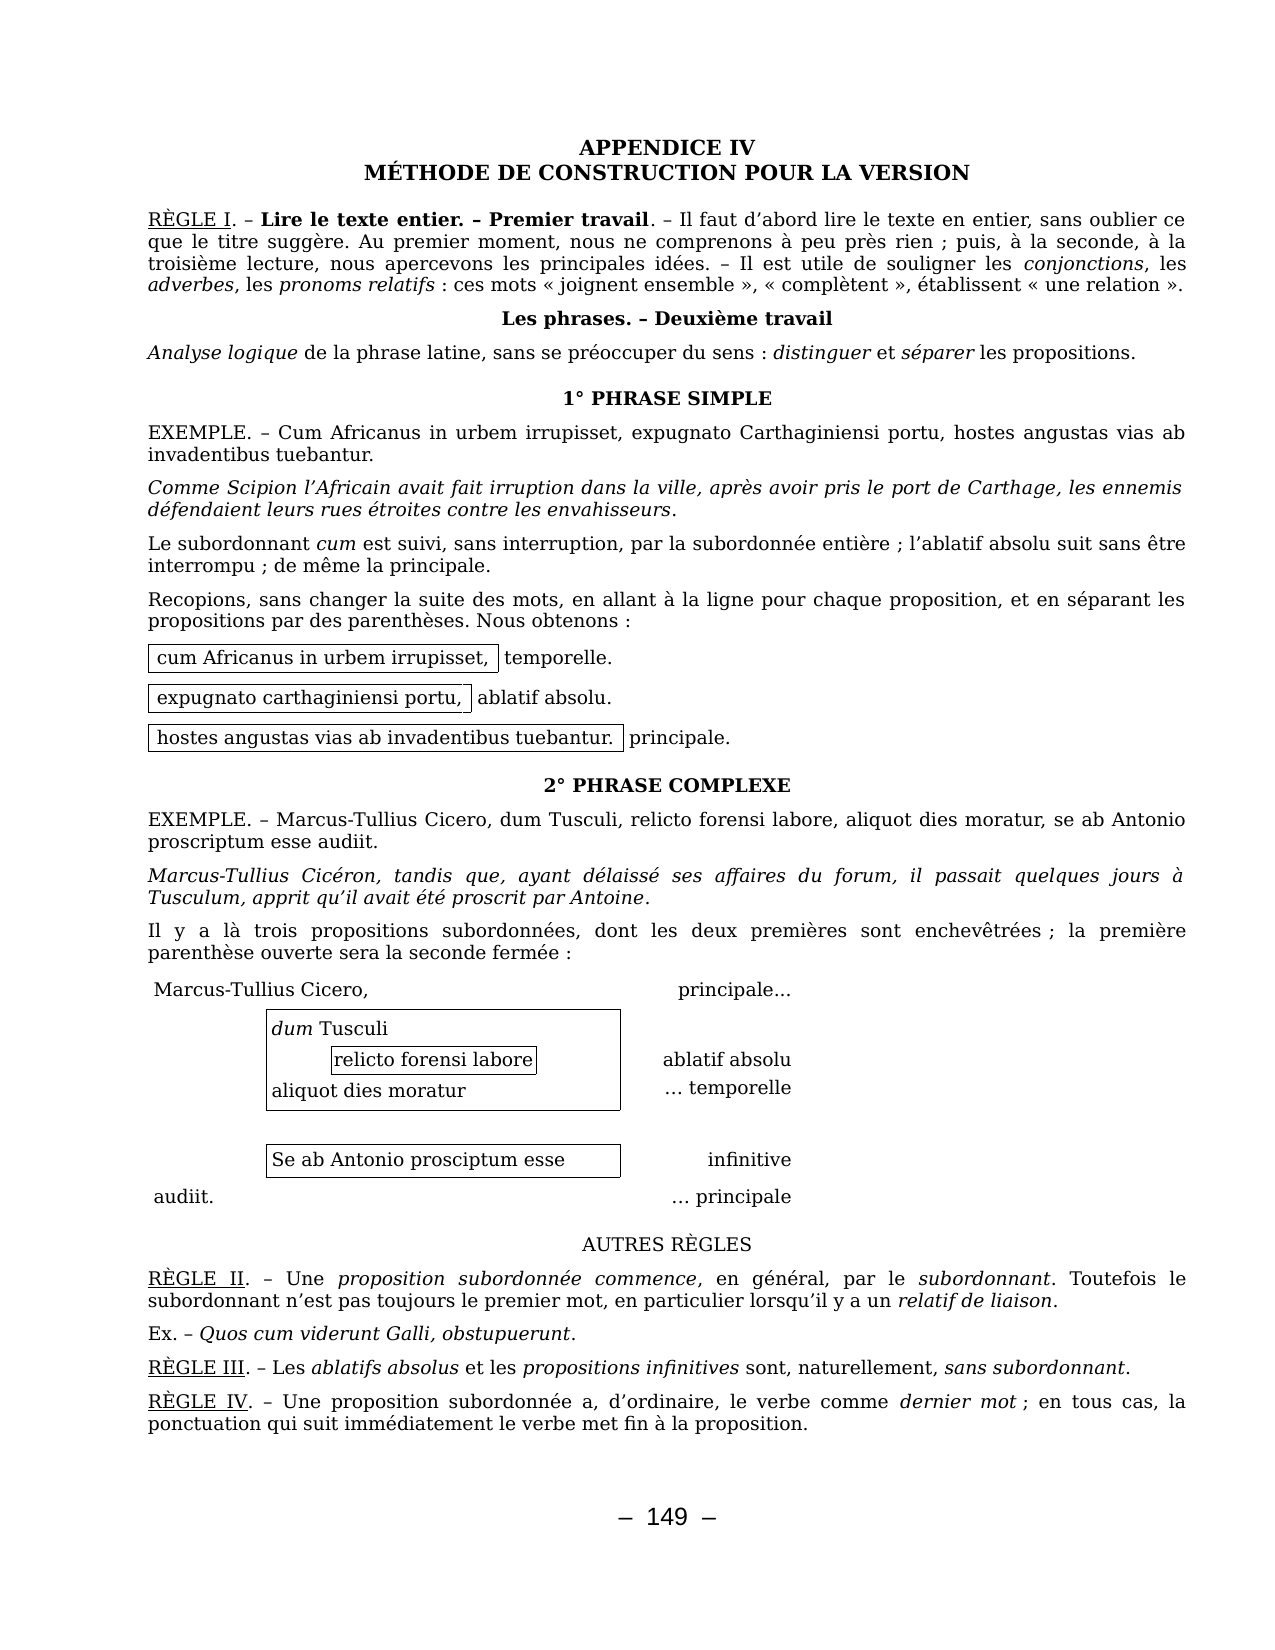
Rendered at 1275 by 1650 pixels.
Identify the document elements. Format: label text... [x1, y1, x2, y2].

table_cell audiit. [148, 1177, 620, 1216]
text RÈGLE II. – Une proposition subordonnée commence, en général, par le subordonnant. Toutefois le subordonnant n’est pas toujours le premier mot, en particulier lorsqu’il y a un relatif de liaison. [148, 1268, 1186, 1311]
text Comme Scipion l’Africain avait fait irruption dans la ville, après avoir pris le port de Carthage, les ennemis défendaient leurs rues étroites contre les envahisseurs. [148, 477, 1186, 521]
text cum Africanus in urbem irrupisset, [149, 645, 498, 672]
text Les phrases. – Deuxième travail [148, 308, 1186, 330]
table_cell [148, 1110, 266, 1143]
text Analyse logique de la phrase latine, sans se préoccuper du sens : distinguer et séparer les propositions. [148, 342, 1186, 364]
table_cell [620, 1110, 797, 1143]
text expugnato carthaginiensi portu, [149, 685, 471, 712]
table_cell [266, 1111, 620, 1143]
table_header Marcus-Tullius Cicero, [148, 970, 620, 1009]
text Recopions, sans changer la suite des mots, en allant à la ligne pour chaque proposition, et en séparant les propositions par des parenthèses. Nous obtenons : [148, 588, 1186, 632]
text Il y a là trois propositions subordonnées, dont les deux premières sont enchevêtrées ; la première parenthèse ouverte sera la seconde fermée : [148, 921, 1186, 964]
text ablatif absolu. [472, 684, 1186, 712]
text Le subordonnant cum est suivi, sans interruption, par la subordonnée entière ; l’ablatif absolu suit sans être interrompu ; de même la principale. [148, 533, 1186, 577]
text 2° PHRASE COMPLEXE [148, 775, 1186, 797]
text RÈGLE IV. – Une proposition subordonnée a, d’ordinaire, le verbe comme dernier mot ; en tous cas, la ponctuation qui suit immédiatement le verbe met fin à la proposition. [148, 1391, 1186, 1434]
text temporelle. [499, 644, 1186, 672]
text EXEMPLE. – Cum Africanus in urbem irrupisset, expugnato Carthaginiensi portu, hostes angustas vias ab invadentibus tuebantur. [148, 422, 1186, 465]
text hostes angustas vias ab invadentibus tuebantur. [149, 725, 623, 751]
text EXEMPLE. – Marcus-Tullius Cicero, dum Tusculi, relicto forensi labore, aliquot dies moratur, se ab Antonio proscriptum esse audiit. [148, 809, 1186, 853]
table_cell [148, 1144, 266, 1177]
text RÈGLE I. – Lire le texte entier. – Premier travail. – Il faut d’abord lire le texte en entier, sans oublier ce que le titre suggère. Au premier moment, nous ne comprenons à peu près rien ; puis, à la seconde, à la troisième lecture, nous apercevons les principales idées. – Il est utile de souligner les conjonctions, les adverbes, les pronoms relatifs : ces mots « joignent ensemble », « complètent », établissent « une relation ». [148, 209, 1186, 296]
table_cell ablatif absolu … temporelle [621, 1009, 797, 1110]
text principale. [624, 724, 1186, 752]
text Marcus-Tullius Cicéron, tandis que, ayant délaissé ses affaires du forum, il passait quelques jours à Tusculum, apprit qu’il avait été proscrit par Antoine. [148, 865, 1186, 909]
text Ex. – Quos cum viderunt Galli, obstupuerunt. [148, 1323, 1186, 1345]
text AUTRES RÈGLES [148, 1234, 1186, 1256]
table_cell … principale [620, 1177, 797, 1216]
text APPENDICE IV MÉTHODE DE CONSTRUCTION POUR LA VERSION [148, 136, 1186, 185]
table_cell infinitive [621, 1144, 797, 1177]
text RÈGLE III. – Les ablatifs absolus et les propositions infinitives sont, naturellement, sans subordonnant. [148, 1357, 1186, 1379]
table_header principale... [620, 970, 797, 1009]
table_cell Se ab Antonio prosciptum esse [267, 1145, 620, 1177]
table_cell [148, 1009, 266, 1110]
table_cell dum Tusculi relicto forensi labore aliquot dies moratur [267, 1010, 620, 1110]
text 1° PHRASE SIMPLE [148, 388, 1186, 410]
